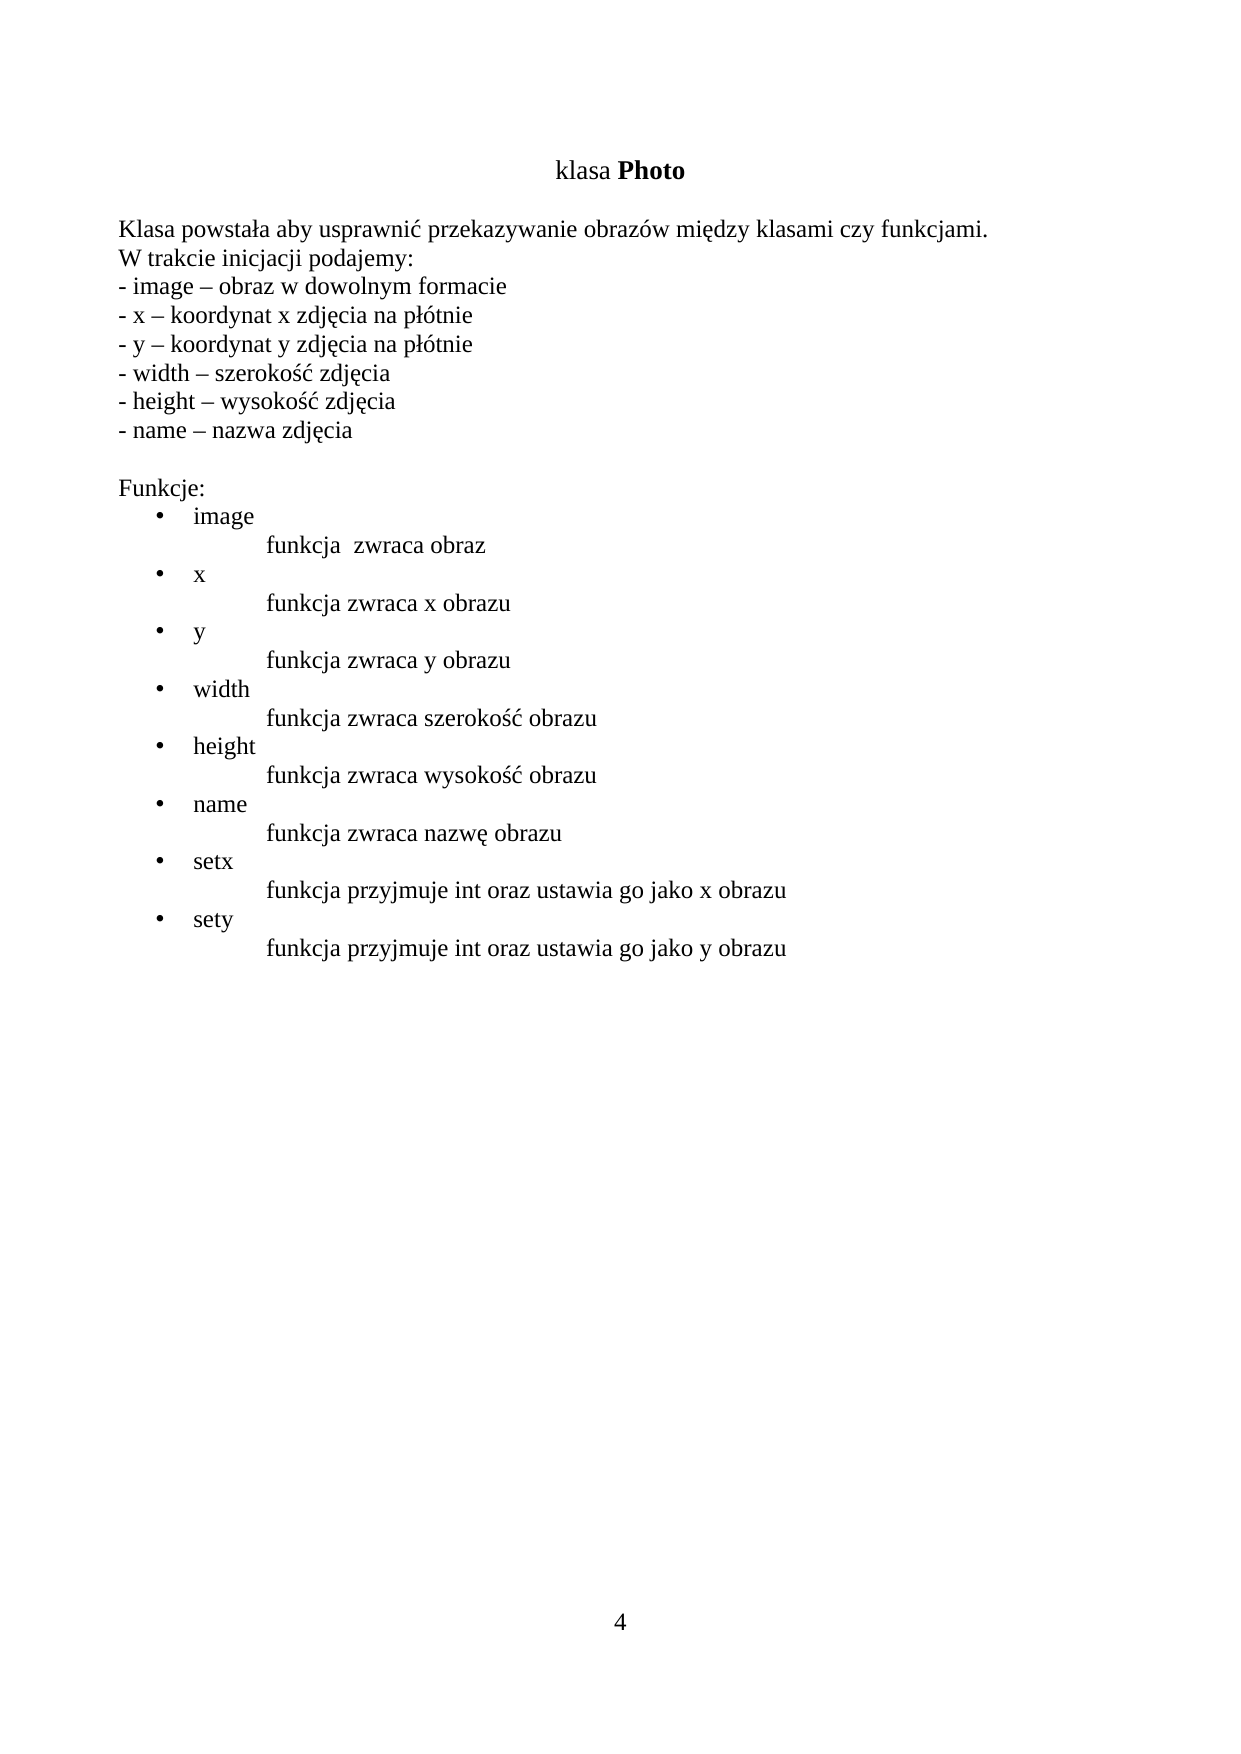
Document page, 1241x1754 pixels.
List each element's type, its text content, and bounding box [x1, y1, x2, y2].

list setx [156, 846, 1122, 875]
text - height – wysokość zdjęcia [118, 386, 1122, 415]
text funkcja zwraca szerokość obrazu [118, 703, 1122, 731]
text Klasa powstała aby usprawnić przekazywanie obrazów między klasami czy funkcjami. [118, 214, 1122, 243]
list image [156, 501, 1122, 530]
text funkcja zwraca obraz [118, 530, 1122, 559]
text - image – obraz w dowolnym formacie [118, 271, 1122, 300]
text klasa Photo [118, 154, 1122, 185]
text funkcja przyjmuje int oraz ustawia go jako y obrazu [118, 933, 1122, 961]
text - y – koordynat y zdjęcia na płótnie [118, 329, 1122, 358]
text funkcja zwraca nazwę obrazu [118, 818, 1122, 846]
list y [156, 616, 1122, 645]
list height [156, 731, 1122, 760]
text - width – szerokość zdjęcia [118, 358, 1122, 386]
list width [156, 674, 1122, 703]
list name [156, 789, 1122, 818]
text - x – koordynat x zdjęcia na płótnie [118, 300, 1122, 329]
text Funkcje: [118, 473, 1122, 501]
text - name – nazwa zdjęcia [118, 415, 1122, 444]
text W trakcie inicjacji podajemy: [118, 243, 1122, 271]
list x [156, 559, 1122, 588]
text funkcja przyjmuje int oraz ustawia go jako x obrazu [118, 875, 1122, 904]
list sety [156, 904, 1122, 933]
text funkcja zwraca wysokość obrazu [118, 760, 1122, 789]
text funkcja zwraca x obrazu [118, 588, 1122, 616]
text funkcja zwraca y obrazu [118, 645, 1122, 674]
